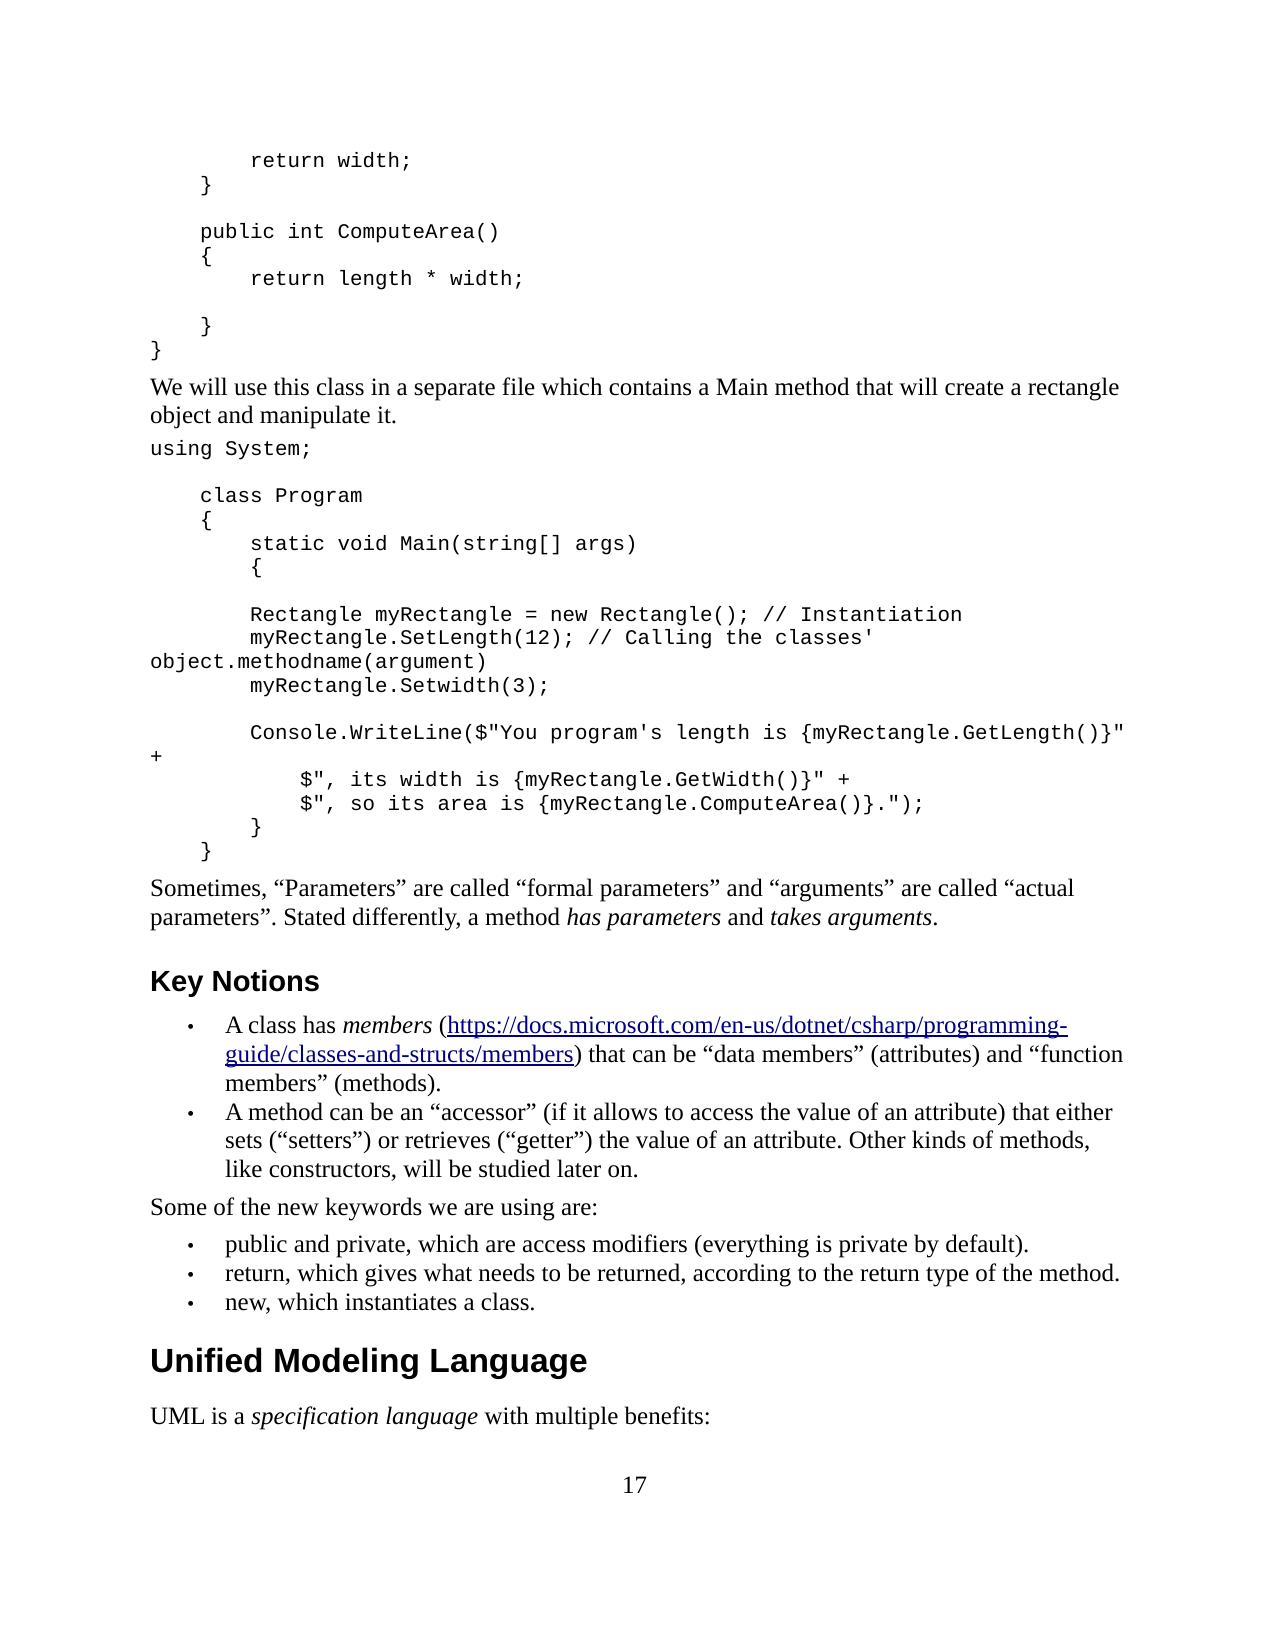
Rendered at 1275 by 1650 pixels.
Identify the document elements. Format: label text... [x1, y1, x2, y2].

list new, which instantiates a class. [187, 1287, 1125, 1316]
subtitle Key Notions [150, 964, 1125, 998]
text $", its width is {myRectangle.GetWidth()}" + [150, 769, 1125, 793]
text myRectangle.Setwidth(3); [150, 675, 1125, 698]
text { [150, 244, 1125, 268]
text class Program [150, 486, 1125, 509]
list A method can be an “accessor” (if it allows to access the value of an attribute) that either sets (“setters”) or retrieves (“getter”) the value of an attribute. Other kinds of methods, like constructors, will be studied later on. [187, 1097, 1125, 1183]
text } [150, 316, 1125, 339]
text public int ComputeArea() [150, 221, 1125, 244]
text } [150, 339, 1125, 363]
text Sometimes, “Parameters” are called “formal parameters” and “arguments” are called “actual parameters”. Stated differently, a method has parameters and takes arguments. [150, 873, 1125, 930]
list public and private, which are access modifiers (everything is private by default). [187, 1229, 1125, 1258]
text using System; [150, 438, 1125, 462]
text } [150, 817, 1125, 840]
text static void Main(string[] args) [150, 533, 1125, 556]
text Rectangle myRectangle = new Rectangle(); // Instantiation [150, 604, 1125, 627]
text We will use this class in a separate file which contains a Main method that will create a rectangle object and manipulate it. [150, 372, 1125, 429]
text } [150, 840, 1125, 864]
text return length * width; [150, 268, 1125, 292]
text } [150, 174, 1125, 197]
text UML is a specification language with multiple benefits: [150, 1401, 1125, 1429]
text return width; [150, 150, 1125, 174]
text { [150, 509, 1125, 533]
list A class has members (https://docs.microsoft.com/en-us/dotnet/csharp/programming-guide/classes-and-structs/members) that can be “data members” (attributes) and “function members” (methods). [187, 1010, 1125, 1097]
subtitle Unified Modeling Language [150, 1341, 1125, 1379]
text Console.WriteLine($"You program's length is {myRectangle.GetLength()}" + [150, 722, 1125, 769]
text $", so its area is {myRectangle.ComputeArea()}."); [150, 793, 1125, 817]
text { [150, 556, 1125, 580]
text Some of the new keywords we are using are: [150, 1192, 1125, 1221]
list return, which gives what needs to be returned, according to the return type of the method. [187, 1258, 1125, 1287]
text myRectangle.SetLength(12); // Calling the classes' object.methodname(argument) [150, 627, 1125, 675]
